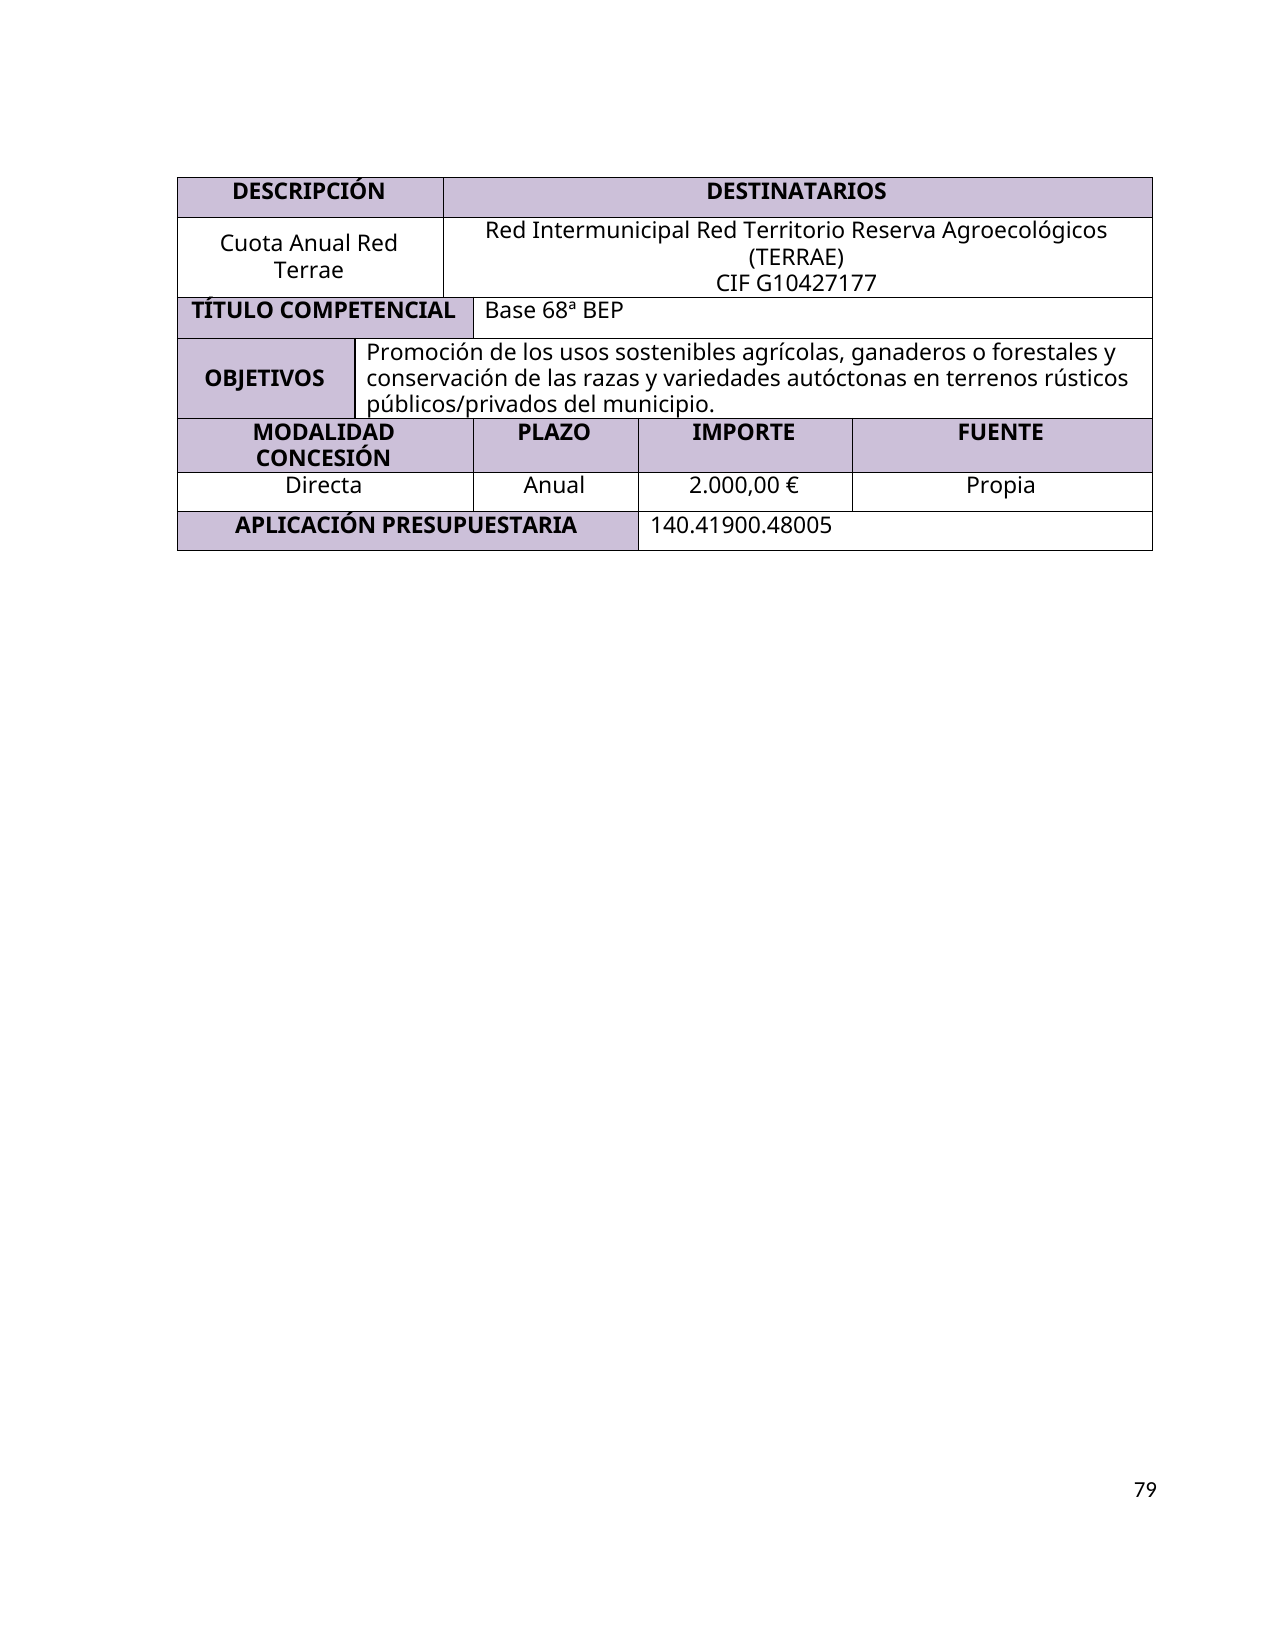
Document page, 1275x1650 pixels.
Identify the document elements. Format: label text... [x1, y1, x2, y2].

table_cell TÍTULO COMPETENCIAL [178, 298, 473, 338]
table_cell IMPORTE [639, 419, 852, 472]
table_cell APLICACIÓN PRESUPUESTARIA [178, 512, 638, 550]
table_cell Promoción de los usos sostenibles agrícolas, ganaderos o forestales y conservación de las razas y variedades autóctonas en terrenos rústicos públicos/privados del municipio. [356, 339, 1152, 418]
table_cell OBJETIVOS [178, 339, 354, 418]
table_cell Anual [474, 473, 638, 511]
table_cell FUENTE [853, 419, 1152, 472]
table_header DESTINATARIOS [444, 178, 1152, 217]
table_cell PLAZO [474, 419, 638, 472]
table_cell Propia [853, 473, 1152, 511]
table_cell 2.000,00 € [639, 473, 852, 511]
table_cell Directa [178, 473, 473, 511]
table_cell 140.41900.48005 [639, 512, 1152, 550]
table_cell Base 68ª BEP [474, 298, 1152, 338]
table_header DESCRIPCIÓN [178, 178, 443, 217]
table_cell Red Intermunicipal Red Territorio Reserva Agroecológicos (TERRAE) CIF G10427177 [444, 218, 1152, 297]
table_cell Cuota Anual Red Terrae [178, 218, 443, 297]
table_cell MODALIDAD CONCESIÓN [178, 419, 473, 472]
